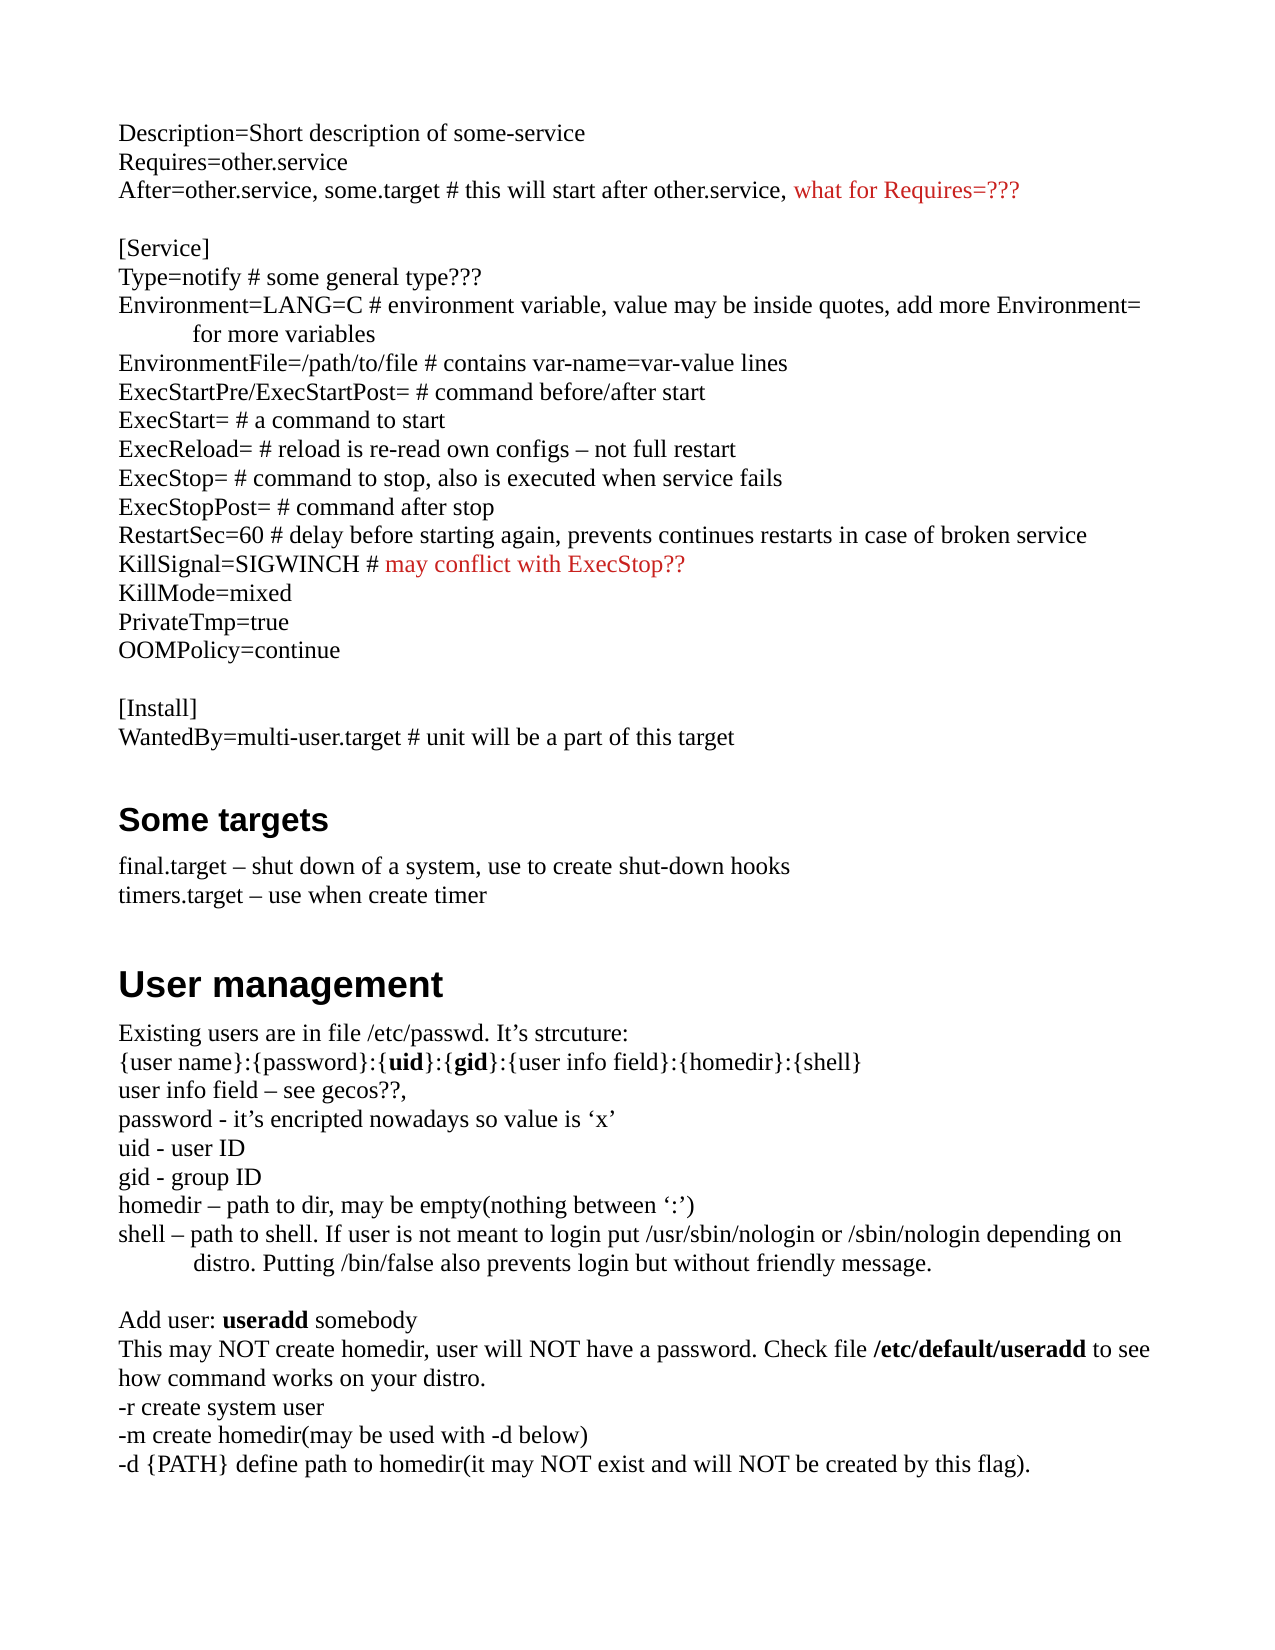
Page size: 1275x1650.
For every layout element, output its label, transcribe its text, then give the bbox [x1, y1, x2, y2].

text Environment=LANG=C # environment variable, value may be inside quotes, add more Environment= for more variables [118, 291, 1157, 348]
text ExecStopPost= # command after stop [118, 492, 1157, 521]
text After=other.service, some.target # this will start after other.service, what for Requires=??? [118, 176, 1157, 204]
text uid - user ID [118, 1133, 1157, 1162]
text EnvironmentFile=/path/to/file # contains var-name=var-value lines [118, 348, 1157, 377]
text OOMPolicy=continue [118, 636, 1157, 664]
text shell – path to shell. If user is not meant to login put /usr/sbin/nologin or /sbin/nologin depending on distro. Putting /bin/false also prevents login but without friendly message. [118, 1219, 1157, 1277]
text [Install] [118, 693, 1157, 722]
text ExecStop= # command to stop, also is executed when service fails [118, 463, 1157, 492]
text -d {PATH} define path to homedir(it may NOT exist and will NOT be created by this flag). [118, 1449, 1157, 1478]
text PrivateTmp=true [118, 607, 1157, 636]
text ExecReload= # reload is re-read own configs – not full restart [118, 434, 1157, 463]
text -m create homedir(may be used with -d below) [118, 1421, 1157, 1449]
text ExecStart= # a command to start [118, 406, 1157, 434]
text This may NOT create homedir, user will NOT have a password. Check file /etc/default/useradd to see how command works on your distro. [118, 1334, 1157, 1392]
text Existing users are in file /etc/passwd. It’s strcuture: [118, 1018, 1157, 1047]
text -r create system user [118, 1392, 1157, 1421]
text KillMode=mixed [118, 578, 1157, 607]
text Requires=other.service [118, 147, 1157, 176]
subtitle Some targets [118, 800, 1157, 839]
text password - it’s encripted nowadays so value is ‘x’ [118, 1104, 1157, 1133]
text final.target – shut down of a system, use to create shut-down hooks [118, 851, 1157, 880]
text user info field – see gecos??, [118, 1076, 1157, 1104]
subtitle User management [118, 962, 1157, 1006]
text {user name}:{password}:{uid}:{gid}:{user info field}:{homedir}:{shell} [118, 1047, 1157, 1076]
text gid - group ID [118, 1162, 1157, 1191]
text homedir – path to dir, may be empty(nothing between ‘:’) [118, 1191, 1157, 1219]
text timers.target – use when create timer [118, 880, 1157, 909]
text RestartSec=60 # delay before starting again, prevents continues restarts in case of broken service [118, 521, 1157, 549]
text [Service] [118, 233, 1157, 262]
text Description=Short description of some-service [118, 118, 1157, 147]
text WantedBy=multi-user.target # unit will be a part of this target [118, 722, 1157, 751]
text KillSignal=SIGWINCH # may conflict with ExecStop?? [118, 549, 1157, 578]
text ExecStartPre/ExecStartPost= # command before/after start [118, 377, 1157, 406]
text Type=notify # some general type??? [118, 262, 1157, 291]
text Add user: useradd somebody [118, 1306, 1157, 1334]
